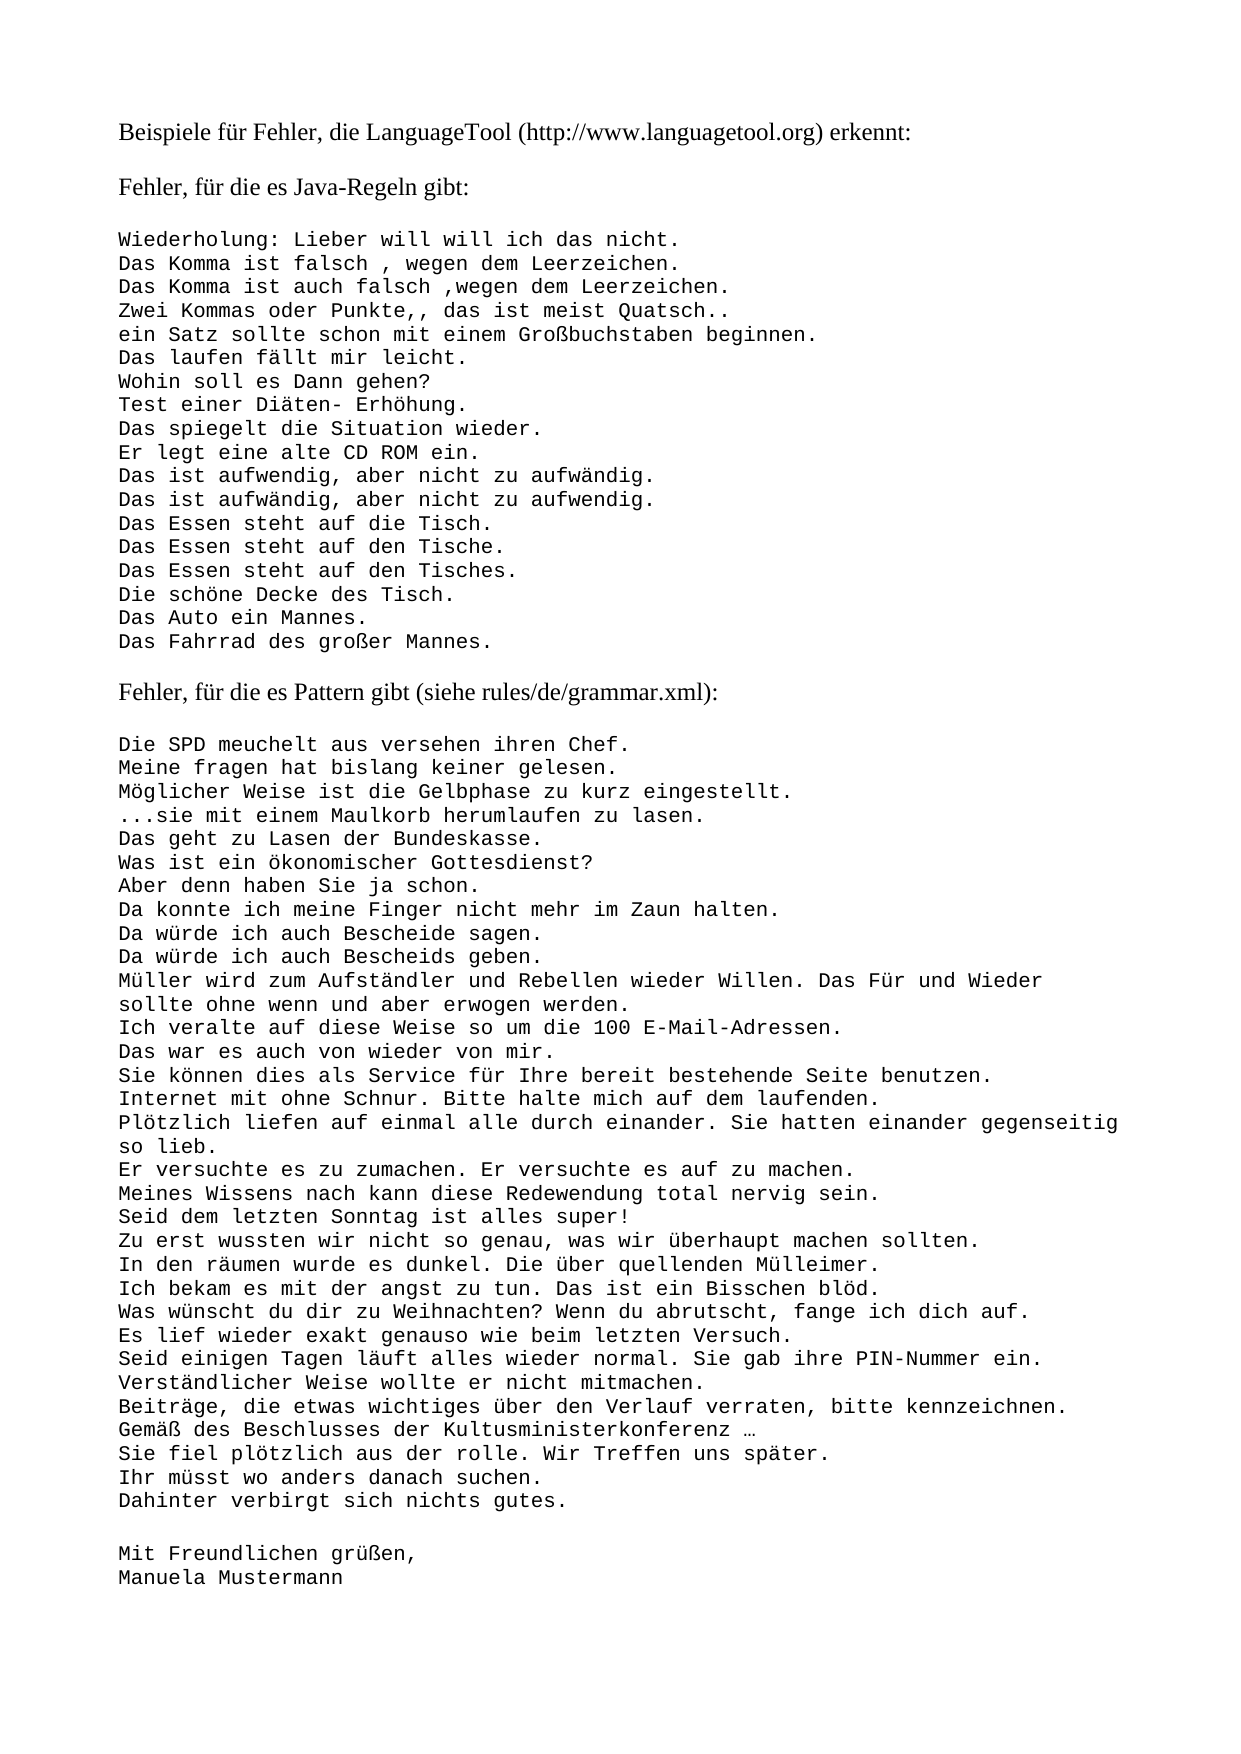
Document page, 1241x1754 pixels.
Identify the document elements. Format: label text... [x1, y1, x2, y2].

text Das ist aufwändig, aber nicht zu aufwendig. [118, 489, 1122, 513]
text Beiträge, die etwas wichtiges über den Verlauf verraten, bitte kennzeichnen. [118, 1396, 1122, 1419]
text Beispiele für Fehler, die LanguageTool (http://www.languagetool.org) erkennt: [118, 118, 1122, 146]
text Dahinter verbirgt sich nichts gutes. [118, 1490, 1122, 1514]
text Das ist aufwendig, aber nicht zu aufwändig. [118, 465, 1122, 489]
text Mit Freundlichen grüßen, Manuela Mustermann [118, 1543, 1122, 1591]
text Er legt eine alte CD ROM ein. [118, 442, 1122, 465]
text Möglicher Weise ist die Gelbphase zu kurz eingestellt. [118, 781, 1122, 804]
text Ihr müsst wo anders danach suchen. [118, 1467, 1122, 1490]
text Das Essen steht auf die Tisch. Das Essen steht auf den Tische. Das Essen steht auf den Tisches. Die schöne Decke des Tisch. Das Auto ein Mannes. Das Fahrrad des großer Mannes. [118, 513, 1122, 654]
text Meines Wissens nach kann diese Redewendung total nervig sein. [118, 1183, 1122, 1207]
text Aber denn haben Sie ja schon. [118, 876, 1122, 899]
text Sie können dies als Service für Ihre bereit bestehende Seite benutzen. [118, 1065, 1122, 1088]
text Das Komma ist auch falsch ,wegen dem Leerzeichen. [118, 276, 1122, 300]
text Wiederholung: Lieber will will ich das nicht. [118, 229, 1122, 253]
text Da würde ich auch Bescheide sagen. [118, 923, 1122, 946]
text Wohin soll es Dann gehen? [118, 371, 1122, 394]
text ein Satz sollte schon mit einem Großbuchstaben beginnen. [118, 323, 1122, 347]
text Es lief wieder exakt genauso wie beim letzten Versuch. [118, 1325, 1122, 1348]
text Ich bekam es mit der angst zu tun. Das ist ein Bisschen blöd. [118, 1277, 1122, 1301]
text Er versuchte es zu zumachen. Er versuchte es auf zu machen. [118, 1159, 1122, 1183]
text Die SPD meuchelt aus versehen ihren Chef. [118, 734, 1122, 757]
text Fehler, für die es Pattern gibt (siehe rules/de/grammar.xml): [118, 678, 1122, 706]
text Seid einigen Tagen läuft alles wieder normal. Sie gab ihre PIN-Nummer ein. [118, 1348, 1122, 1372]
text Sie fiel plötzlich aus der rolle. Wir Treffen uns später. [118, 1443, 1122, 1467]
text Gemäß des Beschlusses der Kultusministerkonferenz … [118, 1419, 1122, 1443]
text Seid dem letzten Sonntag ist alles super! [118, 1207, 1122, 1230]
text Das geht zu Lasen der Bundeskasse. [118, 828, 1122, 852]
text Da würde ich auch Bescheids geben. [118, 946, 1122, 970]
text In den räumen wurde es dunkel. Die über quellenden Mülleimer. [118, 1254, 1122, 1277]
text Test einer Diäten- Erhöhung. [118, 394, 1122, 418]
text Ich veralte auf diese Weise so um die 100 E-Mail-Adressen. [118, 1017, 1122, 1041]
text Meine fragen hat bislang keiner gelesen. [118, 757, 1122, 781]
text Müller wird zum Aufständler und Rebellen wieder Willen. Das Für und Wieder sollte ohne wenn und aber erwogen werden. [118, 970, 1122, 1017]
text Fehler, für die es Java-Regeln gibt: [118, 173, 1122, 201]
text Plötzlich liefen auf einmal alle durch einander. Sie hatten einander gegenseitig so lieb. [118, 1112, 1122, 1159]
text Da konnte ich meine Finger nicht mehr im Zaun halten. [118, 899, 1122, 923]
text Internet mit ohne Schnur. Bitte halte mich auf dem laufenden. [118, 1088, 1122, 1112]
text Verständlicher Weise wollte er nicht mitmachen. [118, 1372, 1122, 1396]
text Was wünscht du dir zu Weihnachten? Wenn du abrutscht, fange ich dich auf. [118, 1301, 1122, 1325]
text Das Komma ist falsch , wegen dem Leerzeichen. [118, 253, 1122, 276]
text Zwei Kommas oder Punkte,, das ist meist Quatsch.. [118, 300, 1122, 323]
text Zu erst wussten wir nicht so genau, was wir überhaupt machen sollten. [118, 1230, 1122, 1254]
text ...sie mit einem Maulkorb herumlaufen zu lasen. [118, 804, 1122, 828]
text Was ist ein ökonomischer Gottesdienst? [118, 852, 1122, 876]
text Das war es auch von wieder von mir. [118, 1041, 1122, 1065]
text Das spiegelt die Situation wieder. [118, 418, 1122, 442]
text Das laufen fällt mir leicht. [118, 347, 1122, 371]
